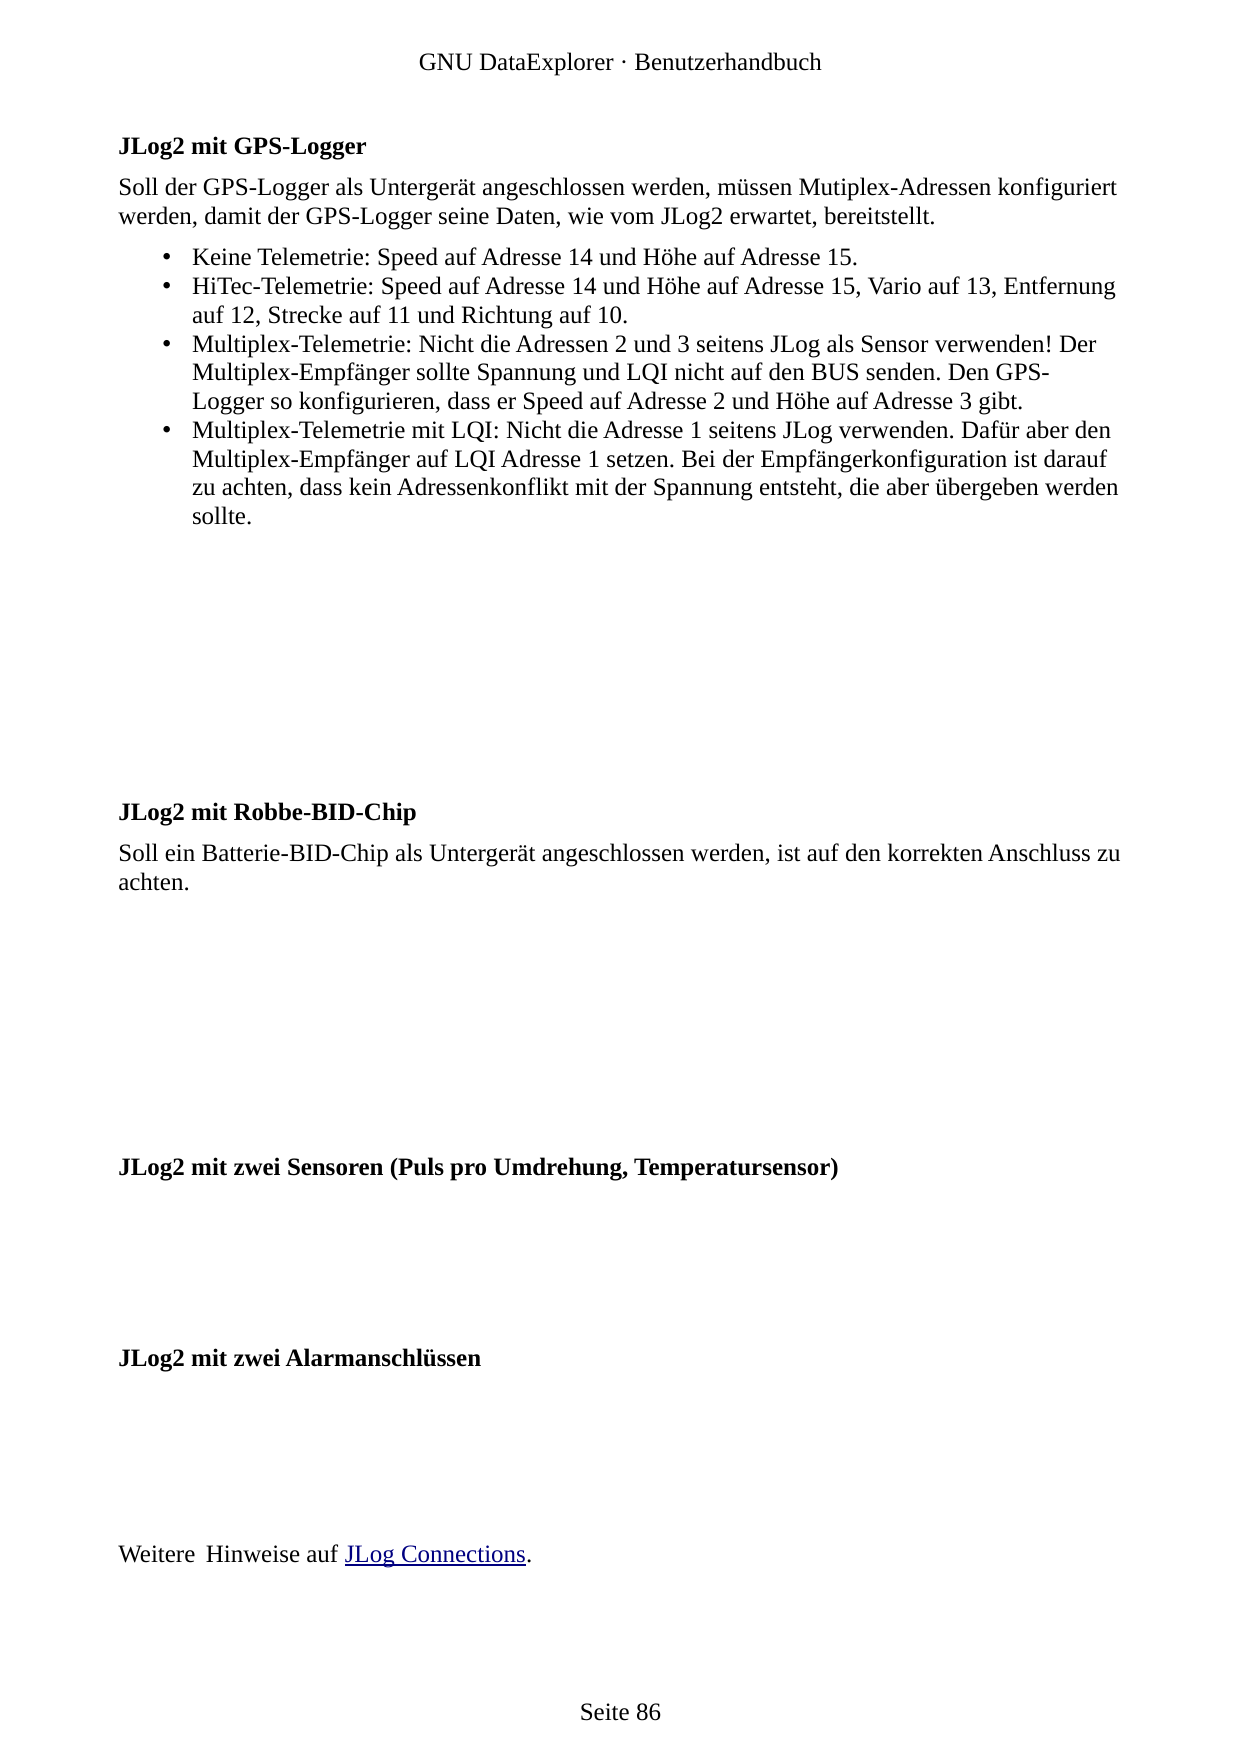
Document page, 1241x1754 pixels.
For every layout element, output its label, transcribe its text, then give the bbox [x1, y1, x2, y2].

subtitle JLog2 mit zwei Sensoren (Puls pro Umdrehung, Temperatursensor) [118, 1152, 1122, 1180]
subtitle JLog2 mit Robbe-BID-Chip [118, 797, 1122, 826]
subtitle JLog2 mit zwei Alarmanschlüssen [118, 1343, 1122, 1371]
list Keine Telemetrie: Speed auf Adresse 14 und Höhe auf Adresse 15. [162, 242, 1122, 271]
subtitle JLog2 mit GPS-Logger [118, 131, 1122, 160]
list HiTec-Telemetrie: Speed auf Adresse 14 und Höhe auf Adresse 15, Vario auf 13, Entfernung auf 12, Strecke auf 11 und Richtung auf 10. [162, 271, 1122, 329]
text Soll der GPS-Logger als Untergerät angeschlossen werden, müssen Mutiplex-Adressen konfiguriert werden, damit der GPS-Logger seine Daten, wie vom JLog2 erwartet, bereitstellt. [118, 172, 1122, 230]
text Soll ein Batterie-BID-Chip als Untergerät angeschlossen werden, ist auf den korrekten Anschluss zu achten. [118, 838, 1122, 896]
list Multiplex-Telemetrie: Nicht die Adressen 2 und 3 seitens JLog als Sensor verwenden! Der Multiplex-Empfänger sollte Spannung und LQI nicht auf den BUS senden. Den GPS-Logger so konfigurieren, dass er Speed auf Adresse 2 und Höhe auf Adresse 3 gibt. [162, 329, 1122, 415]
text Weitere Hinweise auf JLog Connections. [118, 1528, 1122, 1571]
list Multiplex-Telemetrie mit LQI: Nicht die Adresse 1 seitens JLog verwenden. Dafür aber den Multiplex-Empfänger auf LQI Adresse 1 setzen. Bei der Empfängerkonfiguration ist darauf zu achten, dass kein Adressenkonflikt mit der Spannung entsteht, die aber übergeben werden sollte. [162, 415, 1122, 530]
